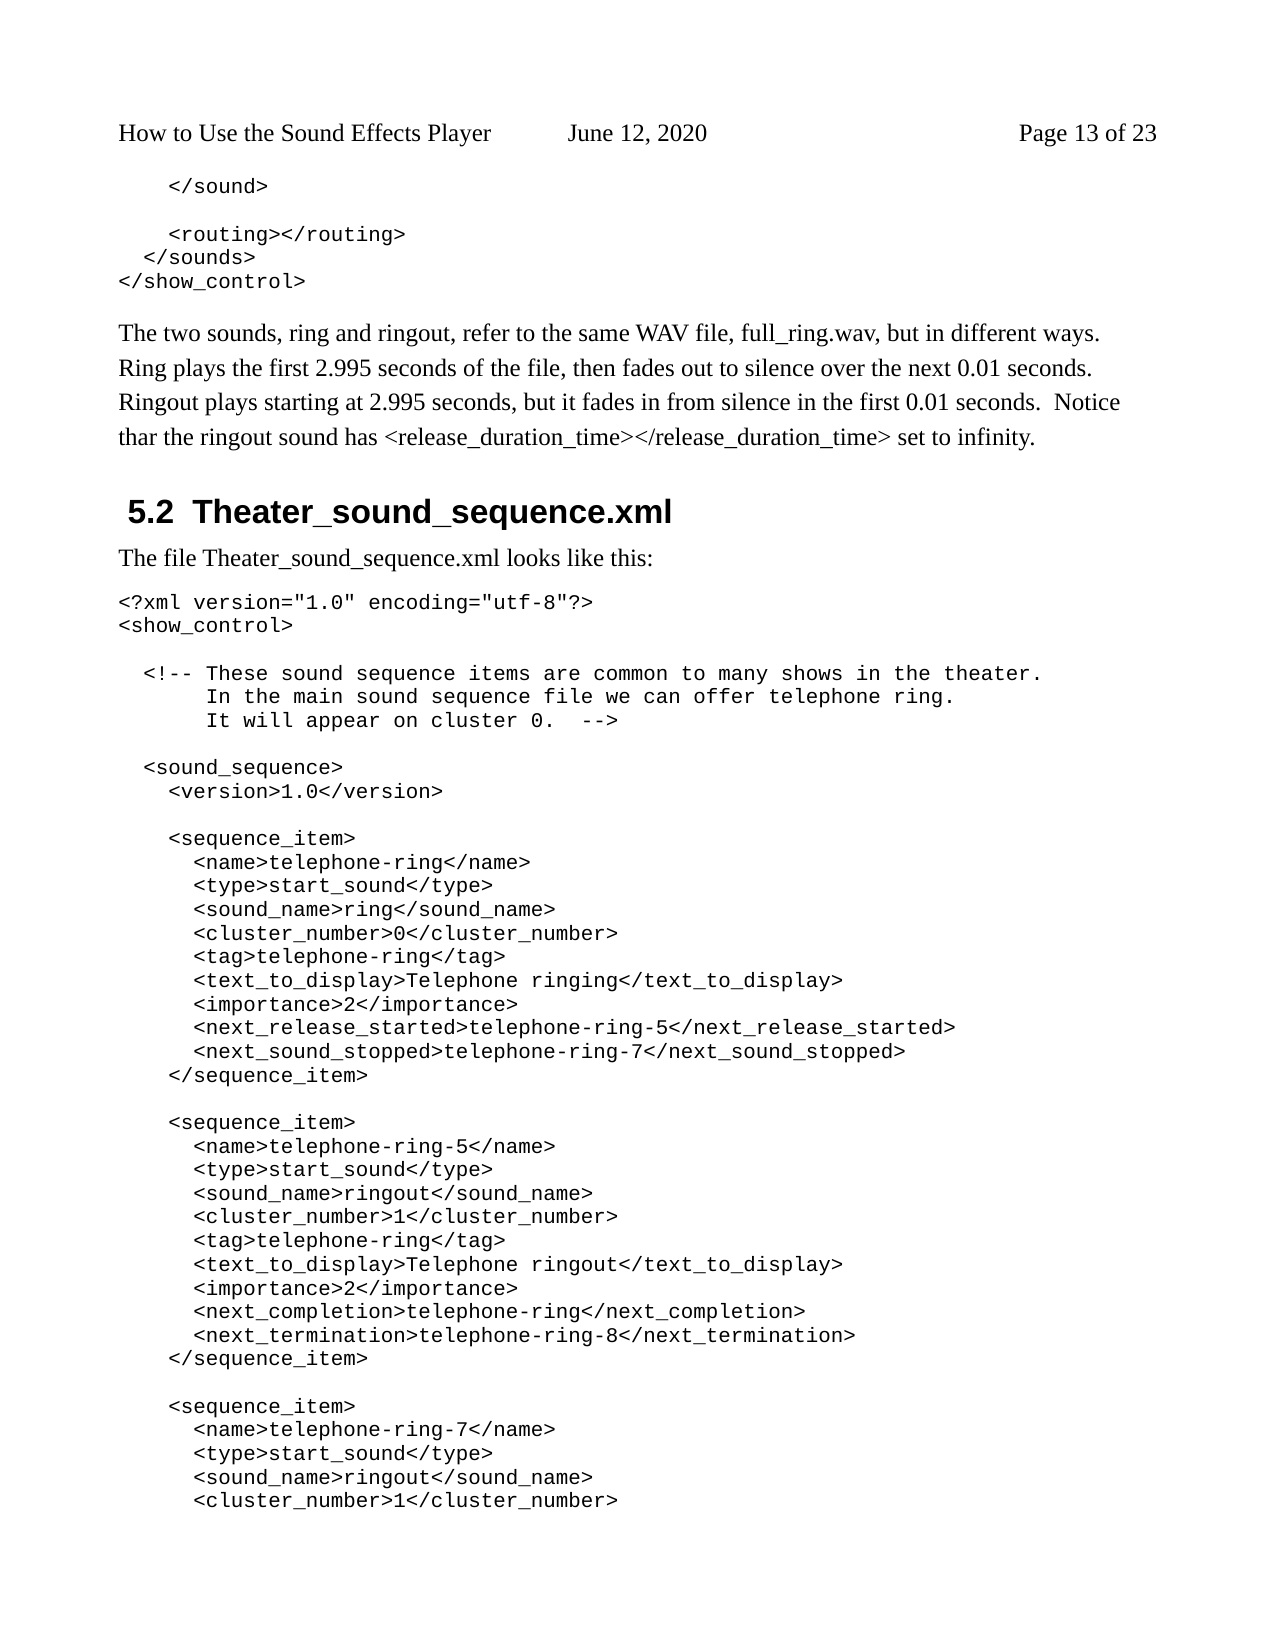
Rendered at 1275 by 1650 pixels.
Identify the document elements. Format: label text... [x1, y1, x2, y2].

text <next_sound_stopped>telephone-ring-7</next_sound_stopped> [118, 1041, 1157, 1065]
subtitle Theater_sound_sequence.xml [118, 492, 1157, 530]
text <importance>2</importance> [118, 994, 1157, 1017]
text <text_to_display>Telephone ringout</text_to_display> [118, 1254, 1157, 1277]
text The two sounds, ring and ringout, refer to the same WAV file, full_ring.wav, but in different ways. Ring plays the first 2.995 seconds of the file, then fades out to silence over the next 0.01 seconds. Ringout plays starting at 2.995 seconds, but it fades in from silence in the first 0.01 seconds. Notice thar the ringout sound has <release_duration_time></release_duration_time> set to infinity. [118, 318, 1157, 450]
text <next_release_started>telephone-ring-5</next_release_started> [118, 1017, 1157, 1041]
text <show_control> [118, 615, 1157, 639]
text It will appear on cluster 0. --> [118, 710, 1157, 734]
text <sound_name>ringout</sound_name> [118, 1183, 1157, 1207]
text <type>start_sound</type> [118, 1443, 1157, 1467]
text <type>start_sound</type> [118, 1159, 1157, 1183]
text <tag>telephone-ring</tag> [118, 946, 1157, 970]
text <version>1.0</version> [118, 781, 1157, 804]
text <name>telephone-ring-5</name> [118, 1136, 1157, 1159]
text <name>telephone-ring-7</name> [118, 1419, 1157, 1443]
text <tag>telephone-ring</tag> [118, 1230, 1157, 1254]
text </sequence_item> [118, 1348, 1157, 1372]
text <routing></routing> [118, 224, 1157, 247]
text </sounds> [118, 247, 1157, 271]
text <sound_name>ringout</sound_name> [118, 1467, 1157, 1490]
text <next_completion>telephone-ring</next_completion> [118, 1301, 1157, 1325]
text The file Theater_sound_sequence.xml looks like this: [118, 543, 1157, 571]
text <?xml version="1.0" encoding="utf-8"?> [118, 592, 1157, 615]
text <cluster_number>0</cluster_number> [118, 923, 1157, 946]
text <next_termination>telephone-ring-8</next_termination> [118, 1325, 1157, 1348]
text <importance>2</importance> [118, 1277, 1157, 1301]
text <!-- These sound sequence items are common to many shows in the theater. [118, 663, 1157, 686]
text <cluster_number>1</cluster_number> [118, 1490, 1157, 1514]
text </sound> [118, 176, 1157, 200]
text <sequence_item> [118, 1112, 1157, 1136]
text <sound_name>ring</sound_name> [118, 899, 1157, 923]
text <sound_sequence> [118, 757, 1157, 781]
text <type>start_sound</type> [118, 876, 1157, 899]
text <sequence_item> [118, 1396, 1157, 1419]
text In the main sound sequence file we can offer telephone ring. [118, 686, 1157, 710]
text <name>telephone-ring</name> [118, 852, 1157, 876]
text </show_control> [118, 271, 1157, 294]
text <sequence_item> [118, 828, 1157, 852]
text </sequence_item> [118, 1065, 1157, 1088]
text <cluster_number>1</cluster_number> [118, 1207, 1157, 1230]
text <text_to_display>Telephone ringing</text_to_display> [118, 970, 1157, 994]
